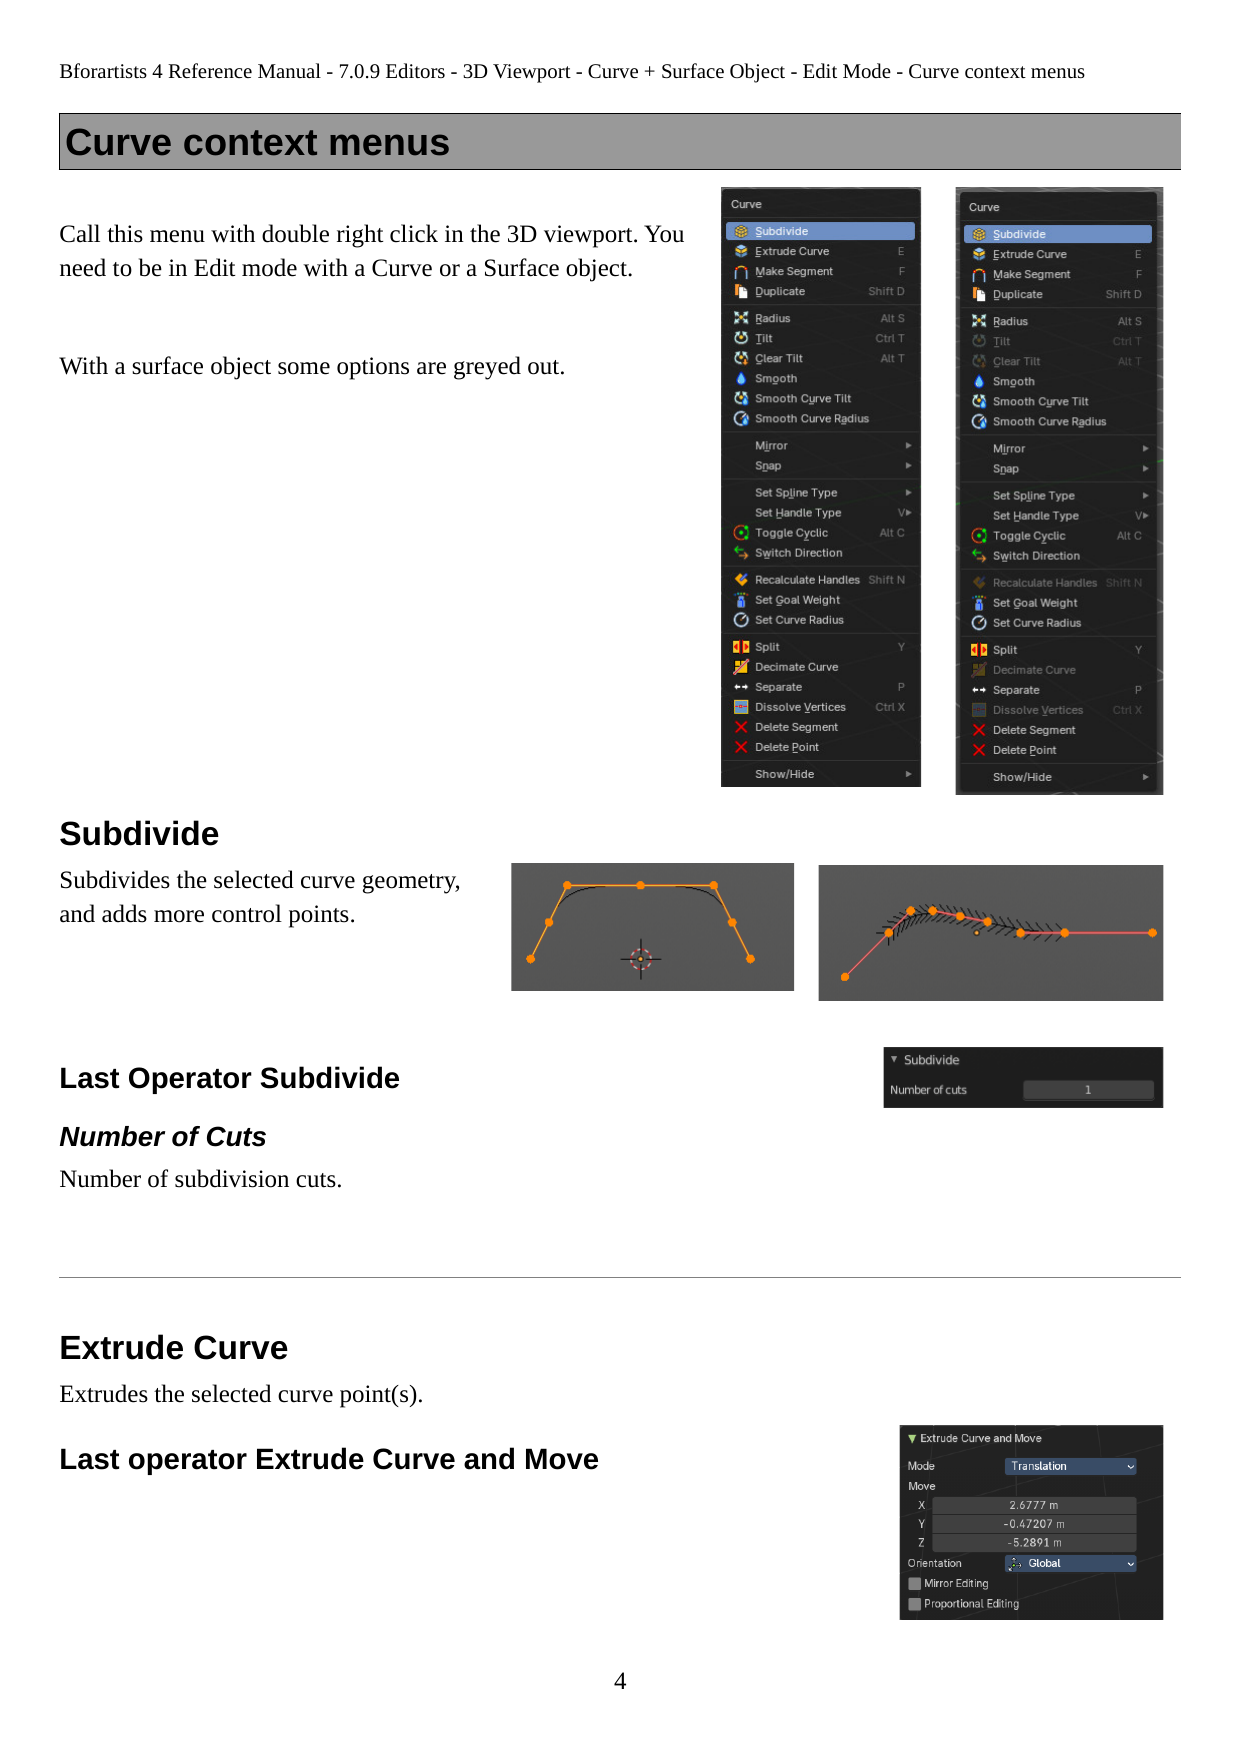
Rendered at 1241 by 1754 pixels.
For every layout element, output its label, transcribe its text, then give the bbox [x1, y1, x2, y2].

picture [721, 187, 922, 787]
subtitle Subdivide [59, 814, 1181, 852]
subtitle [1164, 1061, 1181, 1095]
text [795, 865, 818, 928]
text Extrudes the selected curve point(s). [59, 1379, 1181, 1407]
text Subdivides the selected curve geometry, and adds more control points. [59, 865, 511, 928]
table_header Curve context menus [60, 114, 1181, 169]
picture [883, 1047, 1164, 1108]
text Call this menu with double right click in the 3D viewport. You need to be in Edit mode with a Curve or a Surface object. [59, 219, 721, 282]
text Number of subdivision cuts. [59, 1164, 1181, 1193]
picture [899, 1425, 1164, 1620]
subtitle Extrude Curve [59, 1327, 1181, 1366]
picture [955, 187, 1164, 795]
text With a surface object some options are greyed out. [59, 351, 721, 380]
picture [818, 865, 1164, 1001]
subtitle Last operator Extrude Curve and Move [59, 1442, 899, 1476]
subtitle Last Operator Subdivide [59, 1061, 883, 1095]
picture [511, 863, 795, 991]
subtitle Number of Cuts [59, 1120, 1181, 1152]
